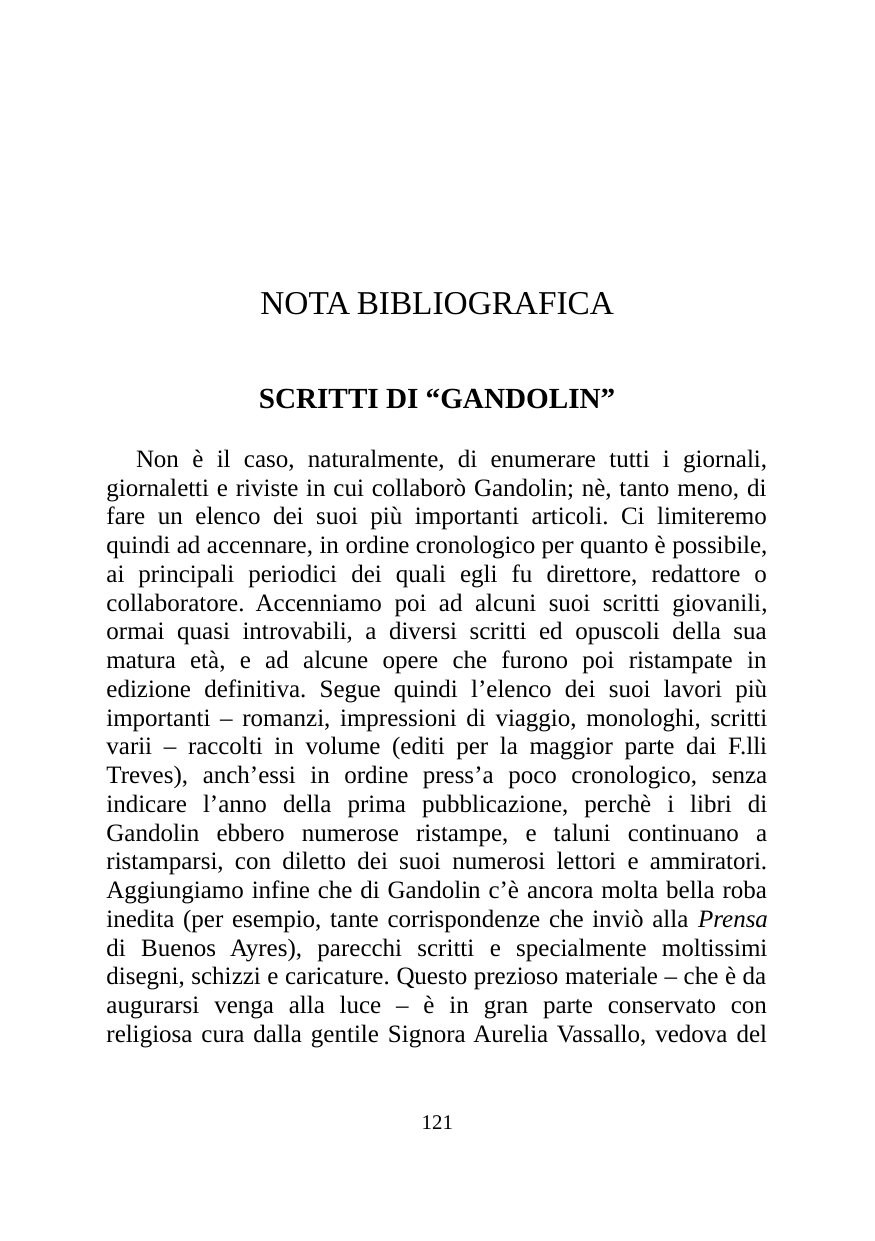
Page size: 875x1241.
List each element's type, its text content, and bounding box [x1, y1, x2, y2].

subtitle SCRITTI DI “GANDOLIN” [106, 381, 768, 414]
subtitle NOTA BIBLIOGRAFICA [106, 283, 768, 322]
text Non è il caso, naturalmente, di enumerare tutti i giornali, giornaletti e riviste in cui collaborò Gandolin; nè, tanto meno, di fare un elenco dei suoi più importanti articoli. Ci limiteremo quindi ad accennare, in ordine cronologico per quanto è possibile, ai principali periodici dei quali egli fu direttore, redattore o collaboratore. Accenniamo poi ad alcuni suoi scritti giovanili, ormai quasi introvabili, a diversi scritti ed opuscoli della sua matura età, e ad alcune opere che furono poi ristampate in edizione definitiva. Segue quindi l’elenco dei suoi lavori più importanti – romanzi, impressioni di viaggio, monologhi, scritti varii – raccolti in volume (editi per la maggior parte dai F.lli Treves), anch’essi in ordine press’a poco cronologico, senza indicare l’anno della prima pubblicazione, perchè i libri di Gandolin ebbero numerose ristampe, e taluni continuano a ristamparsi, con diletto dei suoi numerosi lettori e ammiratori. Aggiungiamo infine che di Gandolin c’è ancora molta bella roba inedita (per esempio, tante corrispondenze che inviò alla Prensa di Buenos Ayres), parecchi scritti e specialmente moltissimi disegni, schizzi e caricature. Questo prezioso materiale – che è da augurarsi venga alla luce – è in gran parte conservato con religiosa cura dalla gentile Signora Aurelia Vassallo, vedova del [106, 444, 768, 1048]
